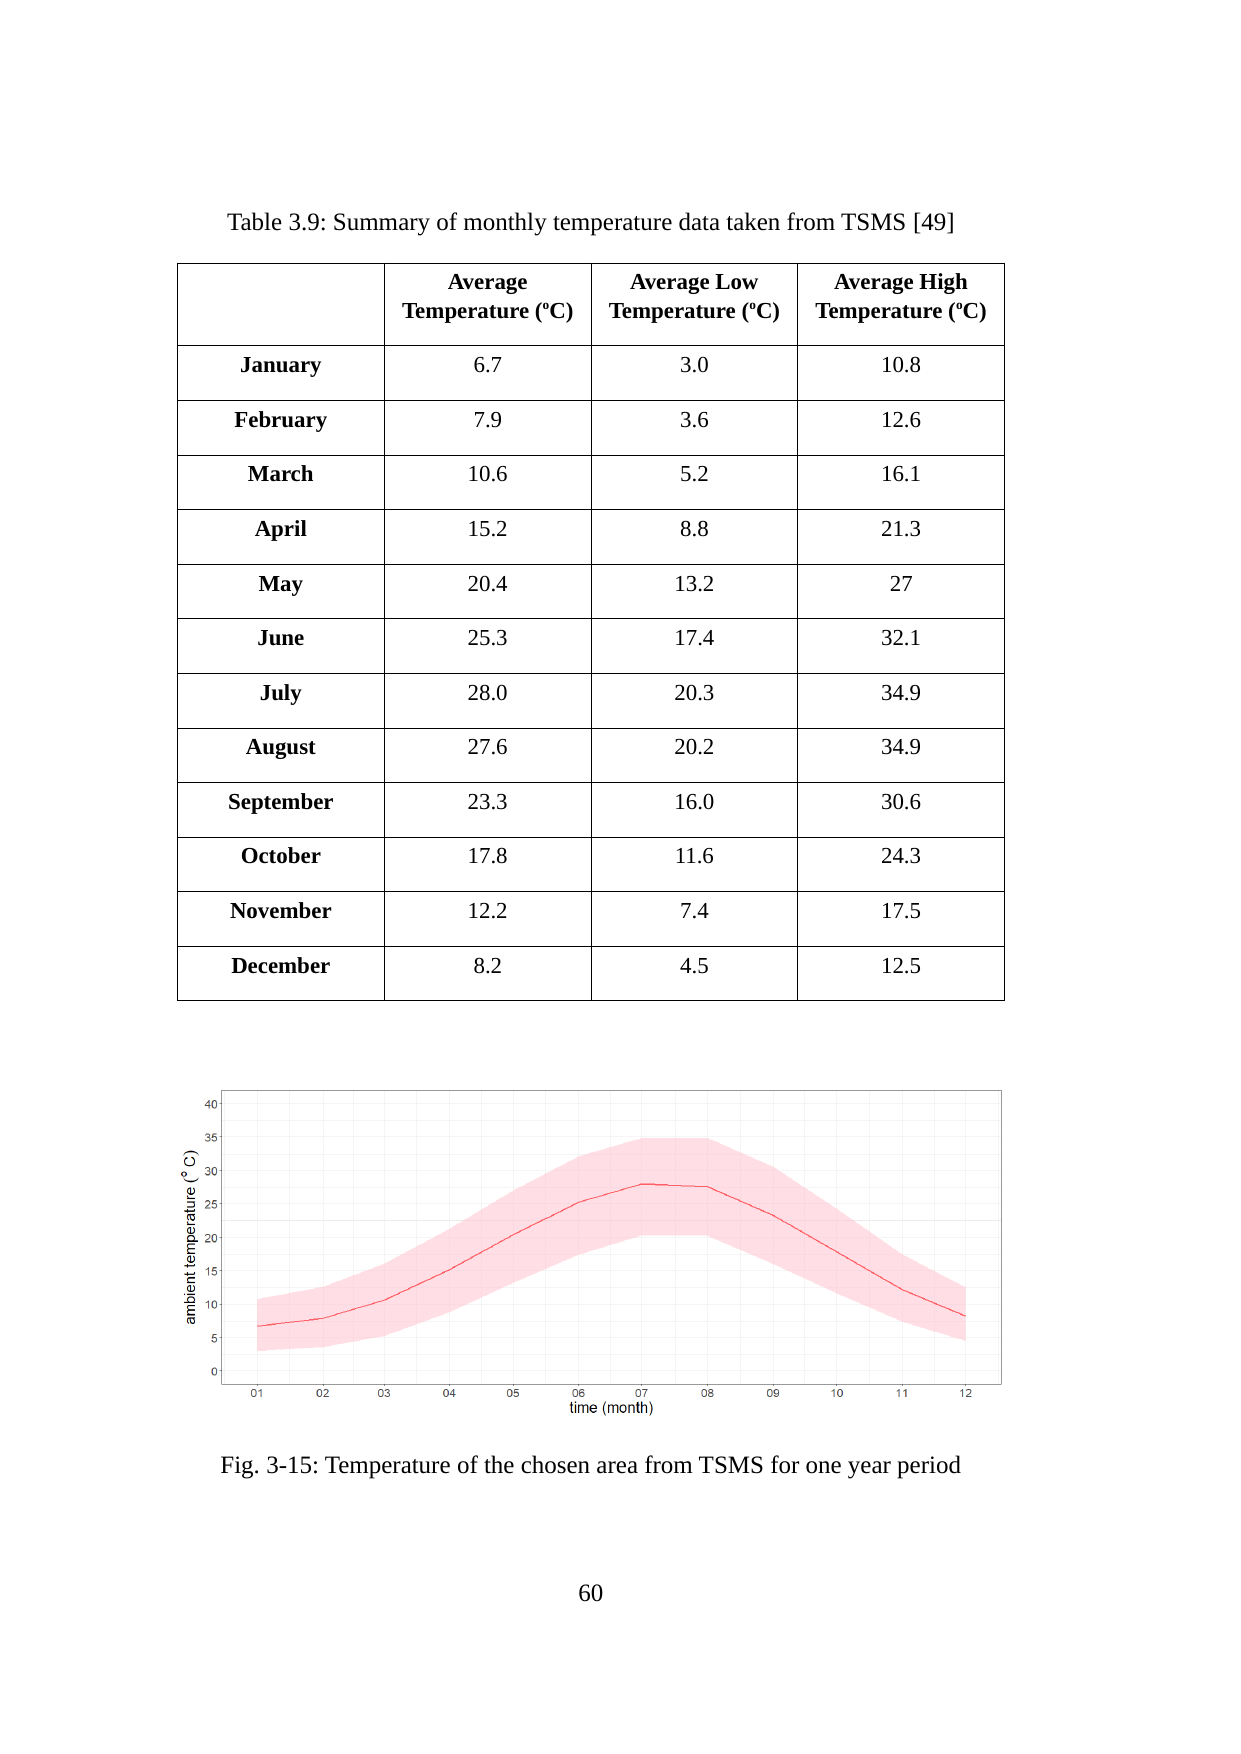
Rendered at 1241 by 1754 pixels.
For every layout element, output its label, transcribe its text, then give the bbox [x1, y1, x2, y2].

table_header Average Low Temperature (oC) [592, 264, 797, 345]
table_cell June [178, 619, 384, 673]
table_cell 8.8 [592, 510, 797, 564]
table_cell 34.9 [798, 674, 1004, 727]
table_cell 12.2 [385, 892, 591, 946]
table_cell 24.3 [798, 838, 1004, 891]
table_cell 12.6 [798, 401, 1004, 454]
table_cell 23.3 [385, 783, 591, 837]
table_cell 17.8 [385, 838, 591, 891]
table_cell 13.2 [592, 565, 797, 618]
table_cell 34.9 [798, 729, 1004, 782]
table_cell 27 [798, 565, 1004, 618]
picture [177, 1086, 1005, 1418]
table_cell 25.3 [385, 619, 591, 673]
table_cell February [178, 401, 384, 454]
table_cell 20.3 [592, 674, 797, 727]
table_cell 5.2 [592, 456, 797, 509]
table_cell 17.5 [798, 892, 1004, 946]
table_cell December [178, 947, 384, 1000]
table_cell September [178, 783, 384, 837]
table_cell April [178, 510, 384, 564]
table_cell August [178, 729, 384, 782]
table_cell January [178, 346, 384, 400]
table_cell 16.0 [592, 783, 797, 837]
table_cell November [178, 892, 384, 946]
table_cell 20.2 [592, 729, 797, 782]
table_cell May [178, 565, 384, 618]
text Fig. 3-15: Temperature of the chosen area from TSMS for one year period [177, 1450, 1004, 1479]
table_cell 7.9 [385, 401, 591, 454]
table_cell 3.0 [592, 346, 797, 400]
table_cell 8.2 [385, 947, 591, 1000]
table_cell 17.4 [592, 619, 797, 673]
table_header Average High Temperature (oC) [798, 264, 1004, 345]
table_cell 28.0 [385, 674, 591, 727]
table_cell 10.6 [385, 456, 591, 509]
table_cell 21.3 [798, 510, 1004, 564]
table_cell 20.4 [385, 565, 591, 618]
table_cell October [178, 838, 384, 891]
table_cell 32.1 [798, 619, 1004, 673]
table_cell 16.1 [798, 456, 1004, 509]
table_cell 15.2 [385, 510, 591, 564]
table_cell 10.8 [798, 346, 1004, 400]
table_cell 6.7 [385, 346, 591, 400]
text Table 3.9: Summary of monthly temperature data taken from TSMS [49]⁠ [177, 207, 1004, 236]
table_header Average Temperature (oC) [385, 264, 591, 345]
table_cell July [178, 674, 384, 727]
table_cell 4.5 [592, 947, 797, 1000]
table_cell 11.6 [592, 838, 797, 891]
table_cell 30.6 [798, 783, 1004, 837]
table_cell 3.6 [592, 401, 797, 454]
table_cell 27.6 [385, 729, 591, 782]
table_header [178, 264, 384, 345]
table_cell 7.4 [592, 892, 797, 946]
table_cell 12.5 [798, 947, 1004, 1000]
table_cell March [178, 456, 384, 509]
